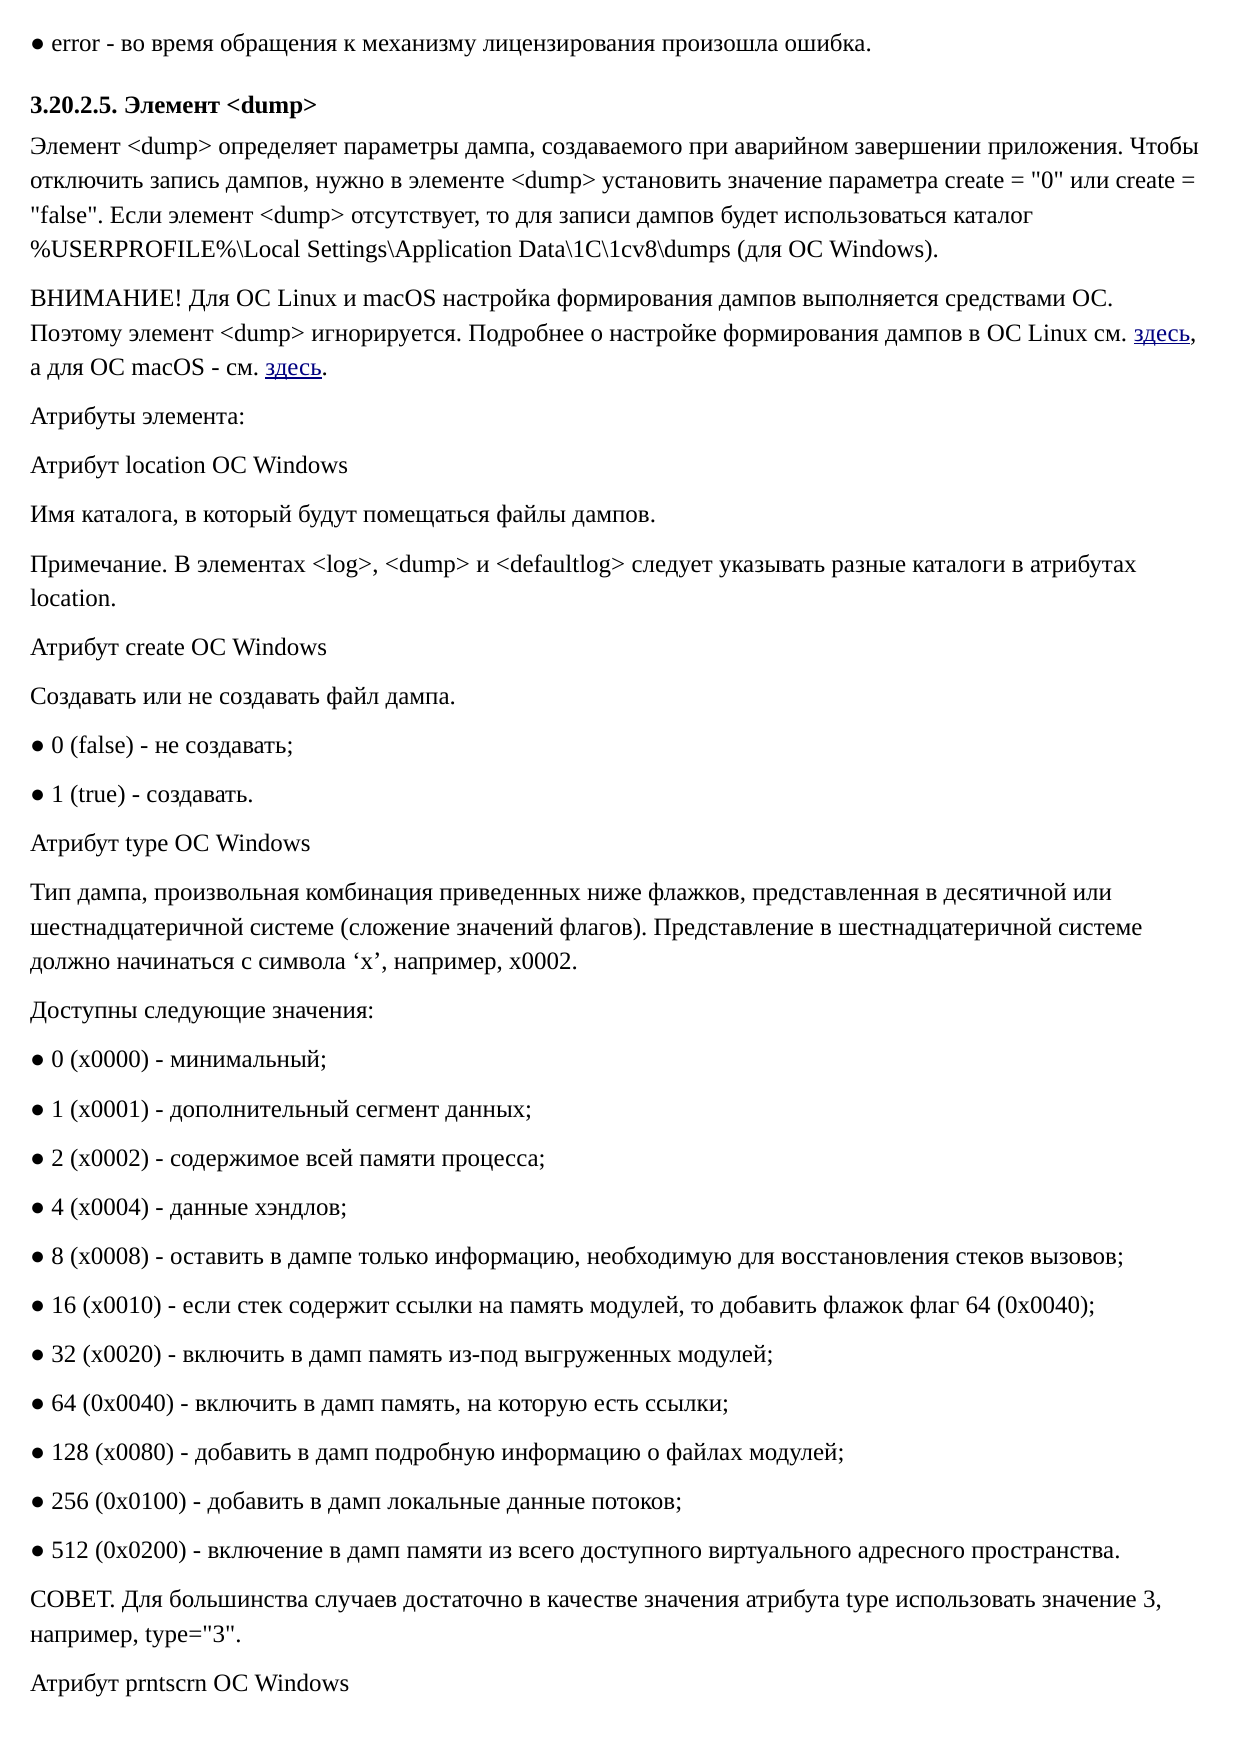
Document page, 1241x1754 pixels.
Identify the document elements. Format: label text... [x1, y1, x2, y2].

text ВНИМАНИЕ! Для ОС Linux и macOS настройка формирования дампов выполняется средствами ОС. Поэтому элемент <dump> игнорируется. Подробнее о настройке формирования дампов в ОС Linux см. здесь, а для ОС macOS ‑ см. здесь. [30, 283, 1211, 381]
text Элемент <dump> определяет параметры дампа, создаваемого при аварийном завершении приложения. Чтобы отключить запись дампов, нужно в элементе <dump> установить значение параметра create = "0" или create = "false". Если элемент <dump> отсутствует, то для записи дампов будет использоваться каталог %USERPROFILE%\Local Settings\Application Data\1C\1cv8\dumps (для ОС Windows). [30, 131, 1211, 263]
text ● error ‑ во время обращения к механизму лицензирования произошла ошибка. [30, 28, 1211, 57]
text ● 8 (x0008) ‑ оставить в дампе только информацию, необходимую для восстановления стеков вызовов; [30, 1241, 1211, 1269]
text ● 1 (true) ‑ создавать. [30, 779, 1211, 808]
text Доступны следующие значения: [30, 996, 1211, 1024]
text Атрибут location ОС Windows [30, 451, 1211, 479]
text ● 2 (x0002) ‑ содержимое всей памяти процесса; [30, 1143, 1211, 1171]
text Примечание. В элементах <log>, <dump> и <defaultlog> следует указывать разные каталоги в атрибутах location. [30, 549, 1211, 612]
text Имя каталога, в который будут помещаться файлы дампов. [30, 499, 1211, 528]
text ● 64 (0x0040) ‑ включить в дамп память, на которую есть ссылки; [30, 1388, 1211, 1417]
text ● 16 (x0010) ‑ если стек содержит ссылки на память модулей, то добавить флажок флаг 64 (0x0040); [30, 1290, 1211, 1319]
text Атрибут type ОС Windows [30, 828, 1211, 857]
text Атрибуты элемента: [30, 401, 1211, 430]
text Атрибут prntscrn ОС Windows [30, 1668, 1211, 1697]
text ● 0 (false) ‑ не создавать; [30, 730, 1211, 759]
text ● 32 (x0020) ‑ включить в дамп память из-под выгруженных модулей; [30, 1339, 1211, 1368]
text СОВЕТ. Для большинства случаев достаточно в качестве значения атрибута type использовать значение 3, например, type="3". [30, 1584, 1211, 1647]
text Создавать или не создавать файл дампа. [30, 681, 1211, 710]
text ● 1 (x0001) ‑ дополнительный сегмент данных; [30, 1094, 1211, 1122]
text ● 512 (0x0200) ‑ включение в дамп памяти из всего доступного виртуального адресного пространства. [30, 1535, 1211, 1564]
text ● 128 (x0080) ‑ добавить в дамп подробную информацию о файлах модулей; [30, 1437, 1211, 1466]
text ● 4 (x0004) ‑ данные хэндлов; [30, 1192, 1211, 1221]
subtitle 3.20.2.5. Элемент <dump> [30, 90, 1211, 118]
text ● 256 (0x0100) ‑ добавить в дамп локальные данные потоков; [30, 1486, 1211, 1515]
text ● 0 (x0000) ‑ минимальный; [30, 1044, 1211, 1073]
text Тип дампа, произвольная комбинация приведенных ниже флажков, представленная в десятичной или шестнадцатеричной системе (сложение значений флагов). Представление в шестнадцатеричной системе должно начинаться с символа ‘x’, например, x0002. [30, 877, 1211, 975]
text Атрибут create ОС Windows [30, 632, 1211, 661]
